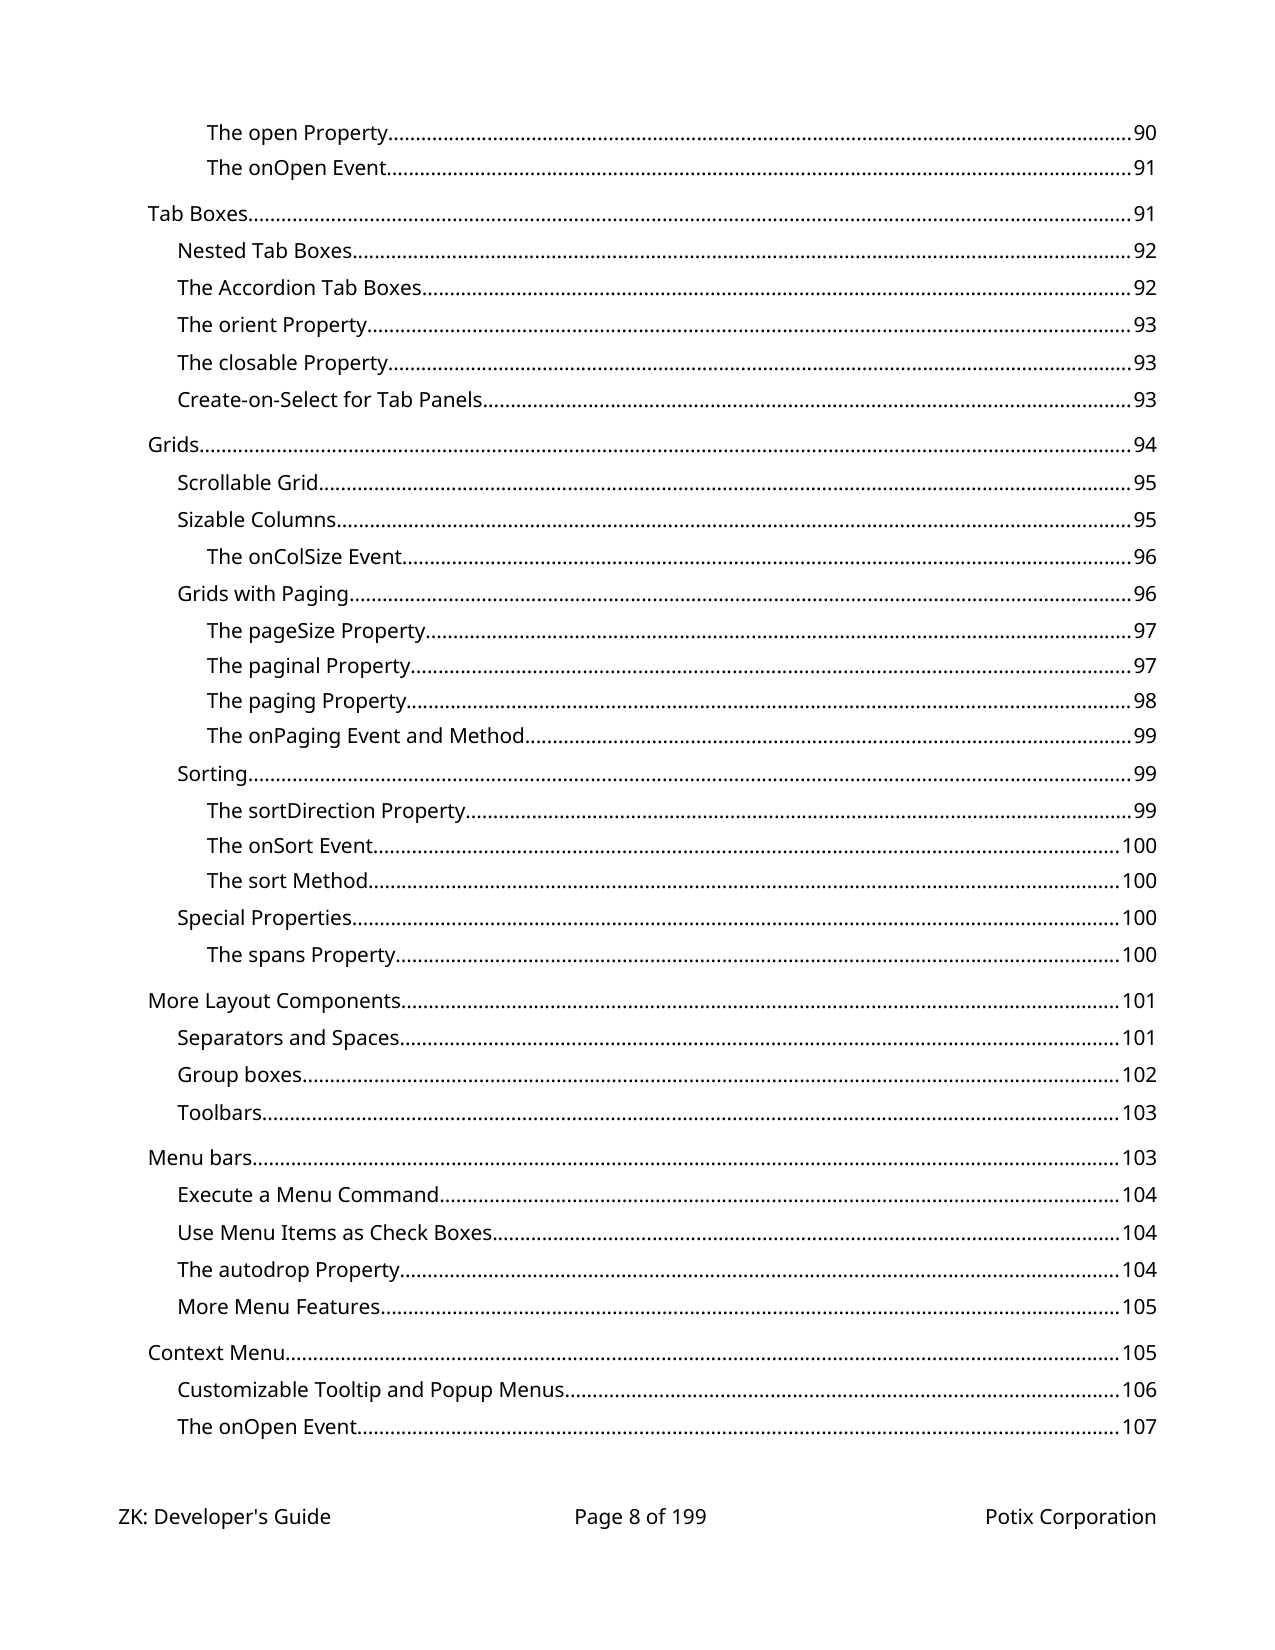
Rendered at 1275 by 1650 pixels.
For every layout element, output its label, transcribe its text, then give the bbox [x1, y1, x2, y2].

text Toolbars 103 [177, 1098, 1157, 1126]
text The orient Property 93 [177, 311, 1157, 339]
text The onSort Event 100 [207, 831, 1157, 859]
text Nested Tab Boxes 92 [177, 236, 1157, 264]
text Separators and Spaces 101 [177, 1023, 1157, 1052]
text Context Menu 105 [148, 1338, 1157, 1366]
text The onColSize Event 96 [207, 542, 1157, 570]
text The onOpen Event 107 [177, 1412, 1157, 1440]
text More Layout Components 101 [148, 986, 1157, 1014]
text The paginal Property 97 [207, 651, 1157, 679]
text Group boxes 102 [177, 1061, 1157, 1089]
text Use Menu Items as Check Boxes 104 [177, 1218, 1157, 1246]
text The autodrop Property 104 [177, 1255, 1157, 1283]
text Grids 94 [148, 431, 1157, 459]
text Execute a Menu Command 104 [177, 1181, 1157, 1209]
text The spans Property 100 [207, 940, 1157, 969]
text Customizable Tooltip and Popup Menus 106 [177, 1375, 1157, 1403]
text The onOpen Event 91 [207, 153, 1157, 182]
text Create-on-Select for Tab Panels 93 [177, 385, 1157, 413]
text The closable Property 93 [177, 348, 1157, 376]
text Sorting 99 [177, 759, 1157, 787]
text The pageSize Property 97 [207, 616, 1157, 644]
text The onPaging Event and Method 99 [207, 722, 1157, 750]
text The open Property 90 [207, 118, 1157, 146]
text Tab Boxes 91 [148, 199, 1157, 227]
text More Menu Features 105 [177, 1292, 1157, 1320]
text Grids with Paging 96 [177, 579, 1157, 607]
text The sort Method 100 [207, 866, 1157, 894]
text Scrollable Grid 95 [177, 468, 1157, 496]
text The sortDirection Property 99 [207, 796, 1157, 824]
text Sizable Columns 95 [177, 505, 1157, 533]
text Menu bars 103 [148, 1143, 1157, 1172]
text The paging Property 98 [207, 686, 1157, 715]
text The Accordion Tab Boxes 92 [177, 273, 1157, 302]
text Special Properties 100 [177, 903, 1157, 932]
